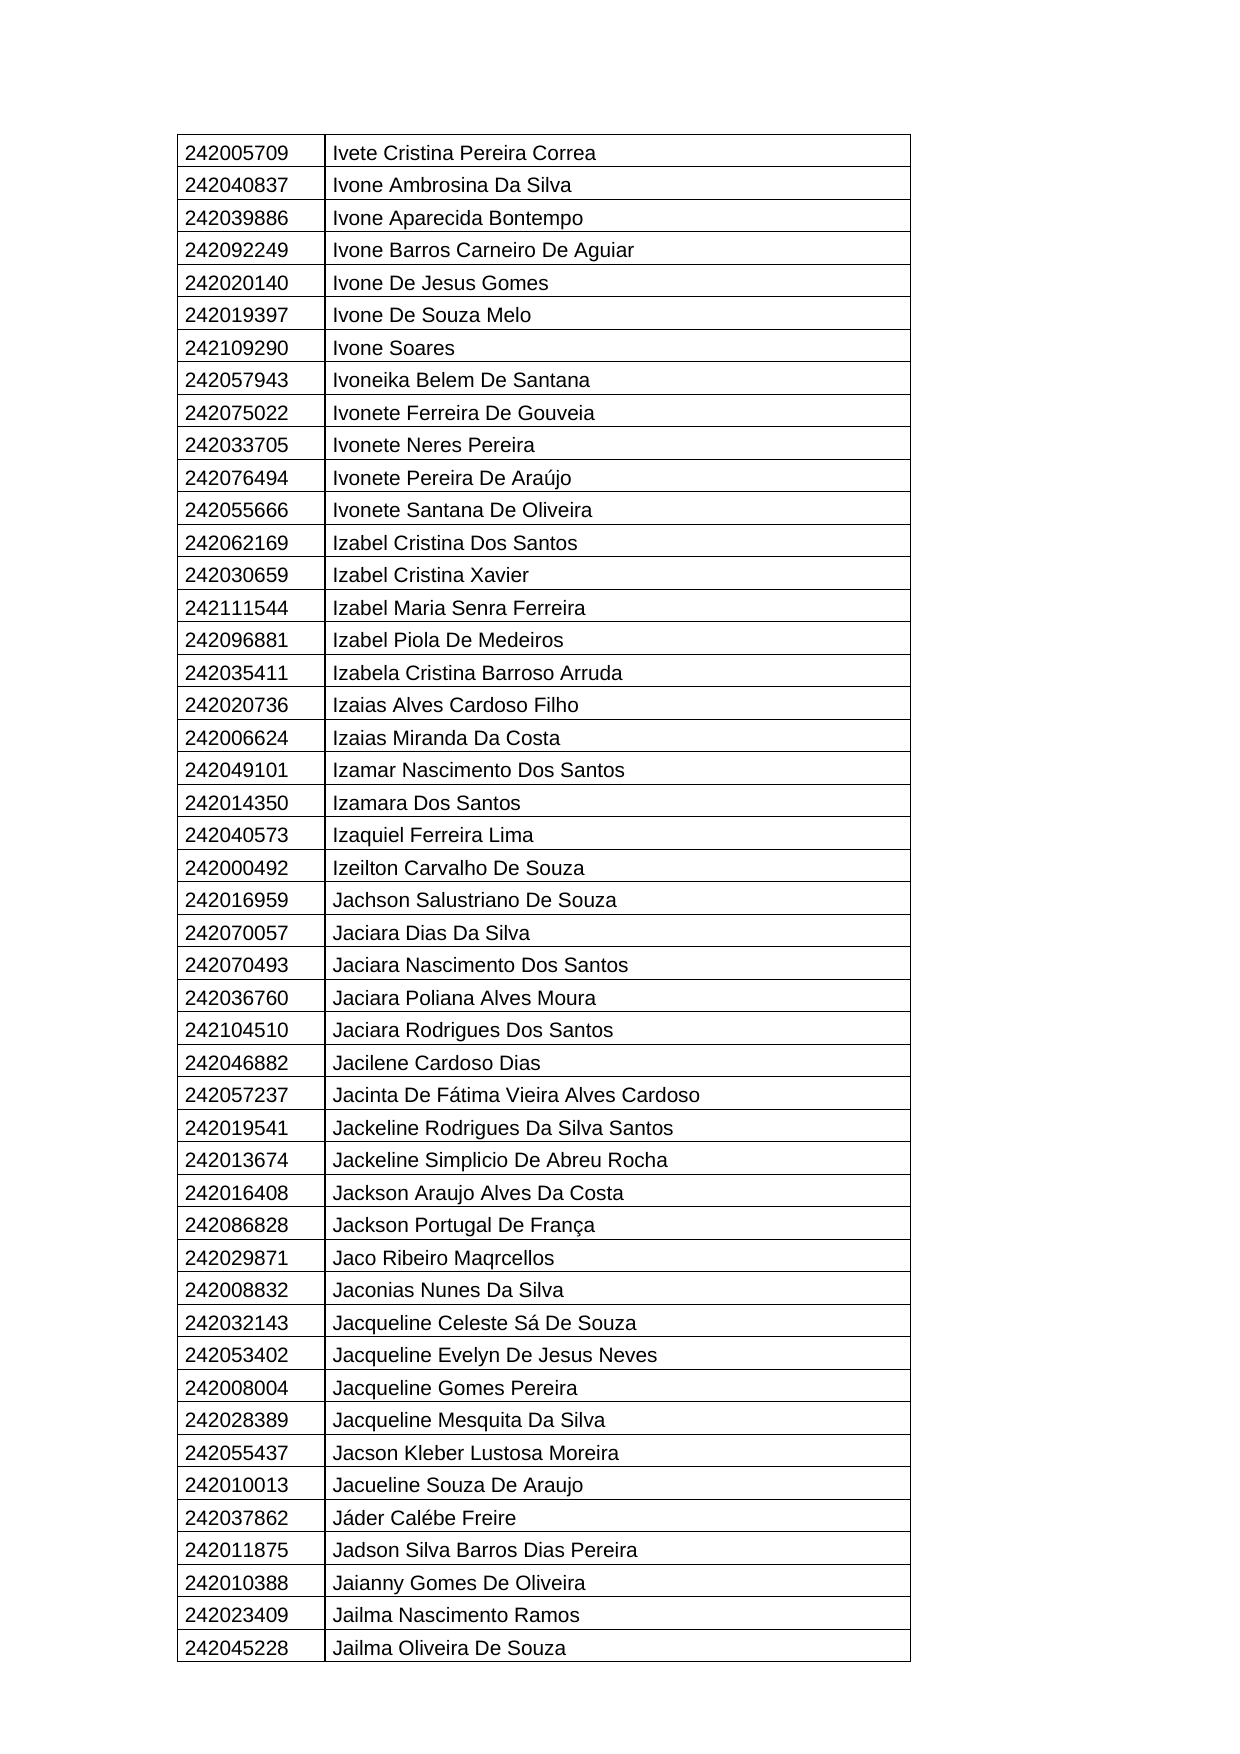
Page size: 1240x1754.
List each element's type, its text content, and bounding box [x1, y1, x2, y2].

table_cell Jacilene Cardoso Dias [326, 1045, 910, 1076]
table_cell 242055437 [178, 1435, 324, 1466]
table_cell 242023409 [178, 1597, 324, 1628]
table_cell 242111544 [178, 590, 324, 621]
table_cell Jaianny Gomes De Oliveira [326, 1565, 910, 1596]
table_cell Ivoneika Belem De Santana [326, 362, 910, 393]
table_cell 242046882 [178, 1045, 324, 1076]
table_cell Izeilton Carvalho De Souza [326, 850, 910, 881]
table_cell 242037862 [178, 1500, 324, 1531]
table_cell Jackeline Rodrigues Da Silva Santos [326, 1110, 910, 1141]
table_cell 242029871 [178, 1240, 324, 1271]
table_cell 242035411 [178, 655, 324, 686]
table_cell 242109290 [178, 330, 324, 361]
table_cell Jackson Araujo Alves Da Costa [326, 1175, 910, 1206]
table_cell 242019397 [178, 297, 324, 328]
table_cell Jacinta De Fátima Vieira Alves Cardoso [326, 1077, 910, 1108]
table_cell 242016959 [178, 882, 324, 913]
table_cell 242075022 [178, 395, 324, 426]
table_cell Ivone Aparecida Bontempo [326, 200, 910, 231]
table_cell 242006624 [178, 720, 324, 751]
table_cell 242010388 [178, 1565, 324, 1596]
table_cell 242032143 [178, 1305, 324, 1336]
table_cell Jaconias Nunes Da Silva [326, 1272, 910, 1303]
table_cell 242020736 [178, 687, 324, 718]
table_cell Jacueline Souza De Araujo [326, 1467, 910, 1498]
table_cell 242062169 [178, 525, 324, 556]
table_cell 242016408 [178, 1175, 324, 1206]
table_cell 242092249 [178, 232, 324, 263]
table_cell 242040837 [178, 167, 324, 198]
table_cell Ivonete Santana De Oliveira [326, 492, 910, 523]
table_cell 242013674 [178, 1142, 324, 1173]
table_cell 242030659 [178, 557, 324, 588]
table_cell Jailma Oliveira De Souza [326, 1630, 910, 1661]
table_cell 242049101 [178, 752, 324, 783]
table_cell Izaias Miranda Da Costa [326, 720, 910, 751]
table_cell 242039886 [178, 200, 324, 231]
table_cell Izabela Cristina Barroso Arruda [326, 655, 910, 686]
table_cell Izabel Maria Senra Ferreira [326, 590, 910, 621]
table_cell Ivonete Neres Pereira [326, 427, 910, 458]
table_cell 242053402 [178, 1337, 324, 1368]
table_cell 242057237 [178, 1077, 324, 1108]
table_cell 242020140 [178, 265, 324, 296]
table_cell 242008004 [178, 1370, 324, 1401]
table_cell Jaciara Dias Da Silva [326, 915, 910, 946]
table_cell Izabel Cristina Dos Santos [326, 525, 910, 556]
table_cell Izamara Dos Santos [326, 785, 910, 816]
table_cell Ivone De Jesus Gomes [326, 265, 910, 296]
table_cell 242011875 [178, 1532, 324, 1563]
table_cell Ivone Soares [326, 330, 910, 361]
table_cell 242005709 [178, 135, 324, 166]
table_cell Jaciara Rodrigues Dos Santos [326, 1012, 910, 1043]
table_cell 242086828 [178, 1207, 324, 1238]
table_cell 242040573 [178, 817, 324, 848]
table_cell Jacqueline Mesquita Da Silva [326, 1402, 910, 1433]
table_cell Jacqueline Celeste Sá De Souza [326, 1305, 910, 1336]
table_cell Jaciara Nascimento Dos Santos [326, 947, 910, 978]
table_cell 242055666 [178, 492, 324, 523]
table_cell Jaciara Poliana Alves Moura [326, 980, 910, 1011]
table_cell 242028389 [178, 1402, 324, 1433]
table_cell 242076494 [178, 460, 324, 491]
table_cell Ivone Barros Carneiro De Aguiar [326, 232, 910, 263]
table_cell 242070493 [178, 947, 324, 978]
table_cell Jacson Kleber Lustosa Moreira [326, 1435, 910, 1466]
table_cell Ivonete Ferreira De Gouveia [326, 395, 910, 426]
table_cell Izabel Piola De Medeiros [326, 622, 910, 653]
table_cell Izaias Alves Cardoso Filho [326, 687, 910, 718]
table_cell 242070057 [178, 915, 324, 946]
table_cell 242000492 [178, 850, 324, 881]
table_cell Ivone De Souza Melo [326, 297, 910, 328]
table_cell 242014350 [178, 785, 324, 816]
table_cell 242045228 [178, 1630, 324, 1661]
table_cell Ivone Ambrosina Da Silva [326, 167, 910, 198]
table_cell Jaco Ribeiro Maqrcellos [326, 1240, 910, 1271]
table_cell Izaquiel Ferreira Lima [326, 817, 910, 848]
table_cell 242057943 [178, 362, 324, 393]
table_cell Izamar Nascimento Dos Santos [326, 752, 910, 783]
table_cell Jacqueline Evelyn De Jesus Neves [326, 1337, 910, 1368]
table_cell Jackeline Simplicio De Abreu Rocha [326, 1142, 910, 1173]
table_cell Izabel Cristina Xavier [326, 557, 910, 588]
table_cell 242019541 [178, 1110, 324, 1141]
table_cell Jailma Nascimento Ramos [326, 1597, 910, 1628]
table_cell 242008832 [178, 1272, 324, 1303]
table_cell Jadson Silva Barros Dias Pereira [326, 1532, 910, 1563]
table_cell Ivete Cristina Pereira Correa [326, 135, 910, 166]
table_cell Jáder Calébe Freire [326, 1500, 910, 1531]
table_cell 242010013 [178, 1467, 324, 1498]
table_cell 242036760 [178, 980, 324, 1011]
table_cell 242096881 [178, 622, 324, 653]
table_cell Jackson Portugal De França [326, 1207, 910, 1238]
table_cell Jacqueline Gomes Pereira [326, 1370, 910, 1401]
table_cell Ivonete Pereira De Araújo [326, 460, 910, 491]
table_cell 242104510 [178, 1012, 324, 1043]
table_cell Jachson Salustriano De Souza [326, 882, 910, 913]
table_cell 242033705 [178, 427, 324, 458]
